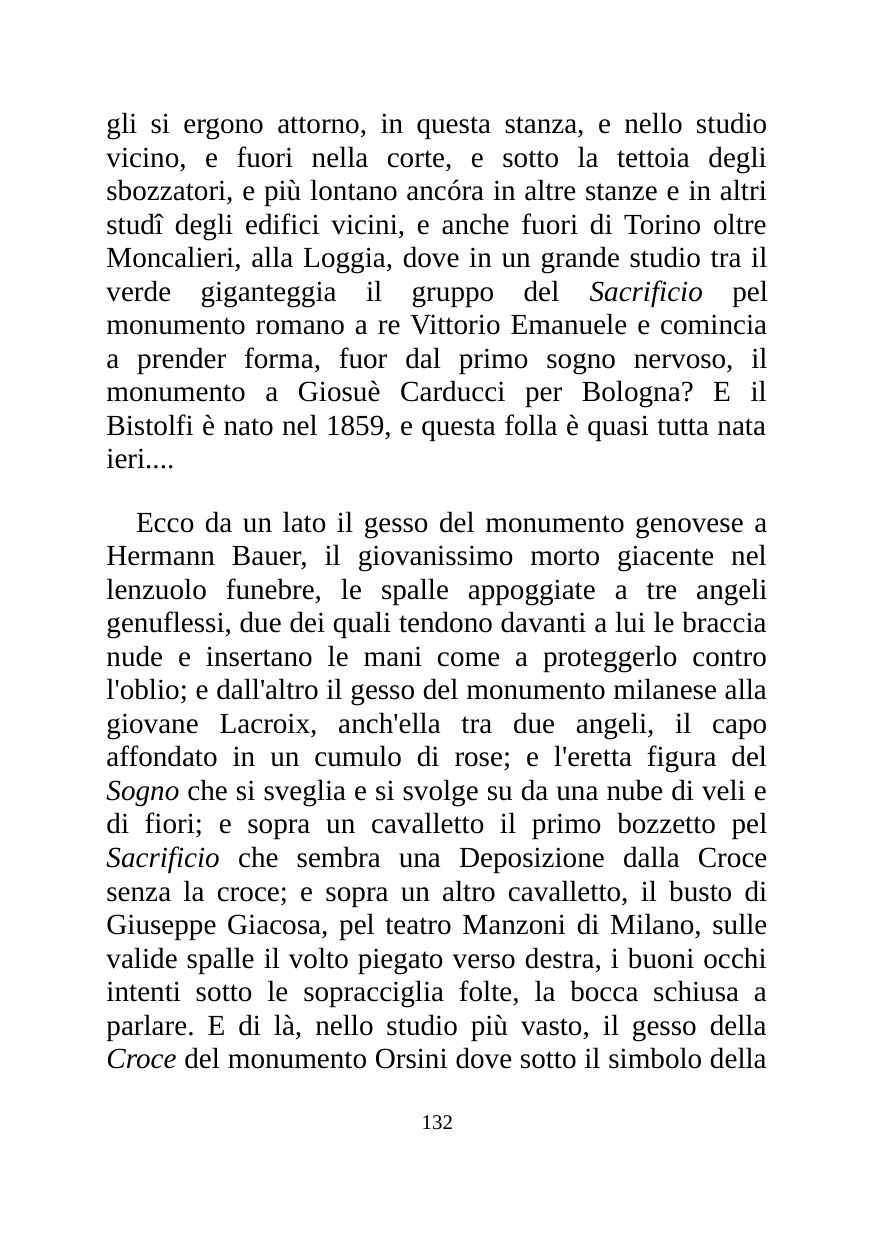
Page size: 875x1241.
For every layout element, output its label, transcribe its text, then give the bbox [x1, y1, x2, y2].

text gli si ergono attorno, in questa stanza, e nello studio vicino, e fuori nella corte, e sotto la tettoia degli sbozzatori, e più lontano ancóra in altre stanze e in altri studî degli edifici vicini, e anche fuori di Torino oltre Moncalieri, alla Loggia, dove in un grande studio tra il verde giganteggia il gruppo del Sacrificio pel monumento romano a re Vittorio Emanuele e comincia a prender forma, fuor dal primo sogno nervoso, il monumento a Giosuè Carducci per Bologna? E il Bistolfi è nato nel 1859, e questa folla è quasi tutta nata ieri.... [106, 106, 768, 475]
text Ecco da un lato il gesso del monumento genovese a Hermann Bauer, il giovanissimo morto giacente nel lenzuolo funebre, le spalle appoggiate a tre angeli genuflessi, due dei quali tendono davanti a lui le braccia nude e insertano le mani come a proteggerlo contro l'oblio; e dall'altro il gesso del monumento milanese alla giovane Lacroix, anch'ella tra due angeli, il capo affondato in un cumulo di rose; e l'eretta figura del Sogno che si sveglia e si svolge su da una nube di veli e di fiori; e sopra un cavalletto il primo bozzetto pel Sacrificio che sembra una Deposizione dalla Croce senza la croce; e sopra un altro cavalletto, il busto di Giuseppe Giacosa, pel teatro Manzoni di Milano, sulle valide spalle il volto piegato verso destra, i buoni occhi intenti sotto le sopracciglia folte, la bocca schiusa a parlare. E di là, nello studio più vasto, il gesso della Croce del monumento Orsini dove sotto il simbolo della [106, 505, 768, 1075]
